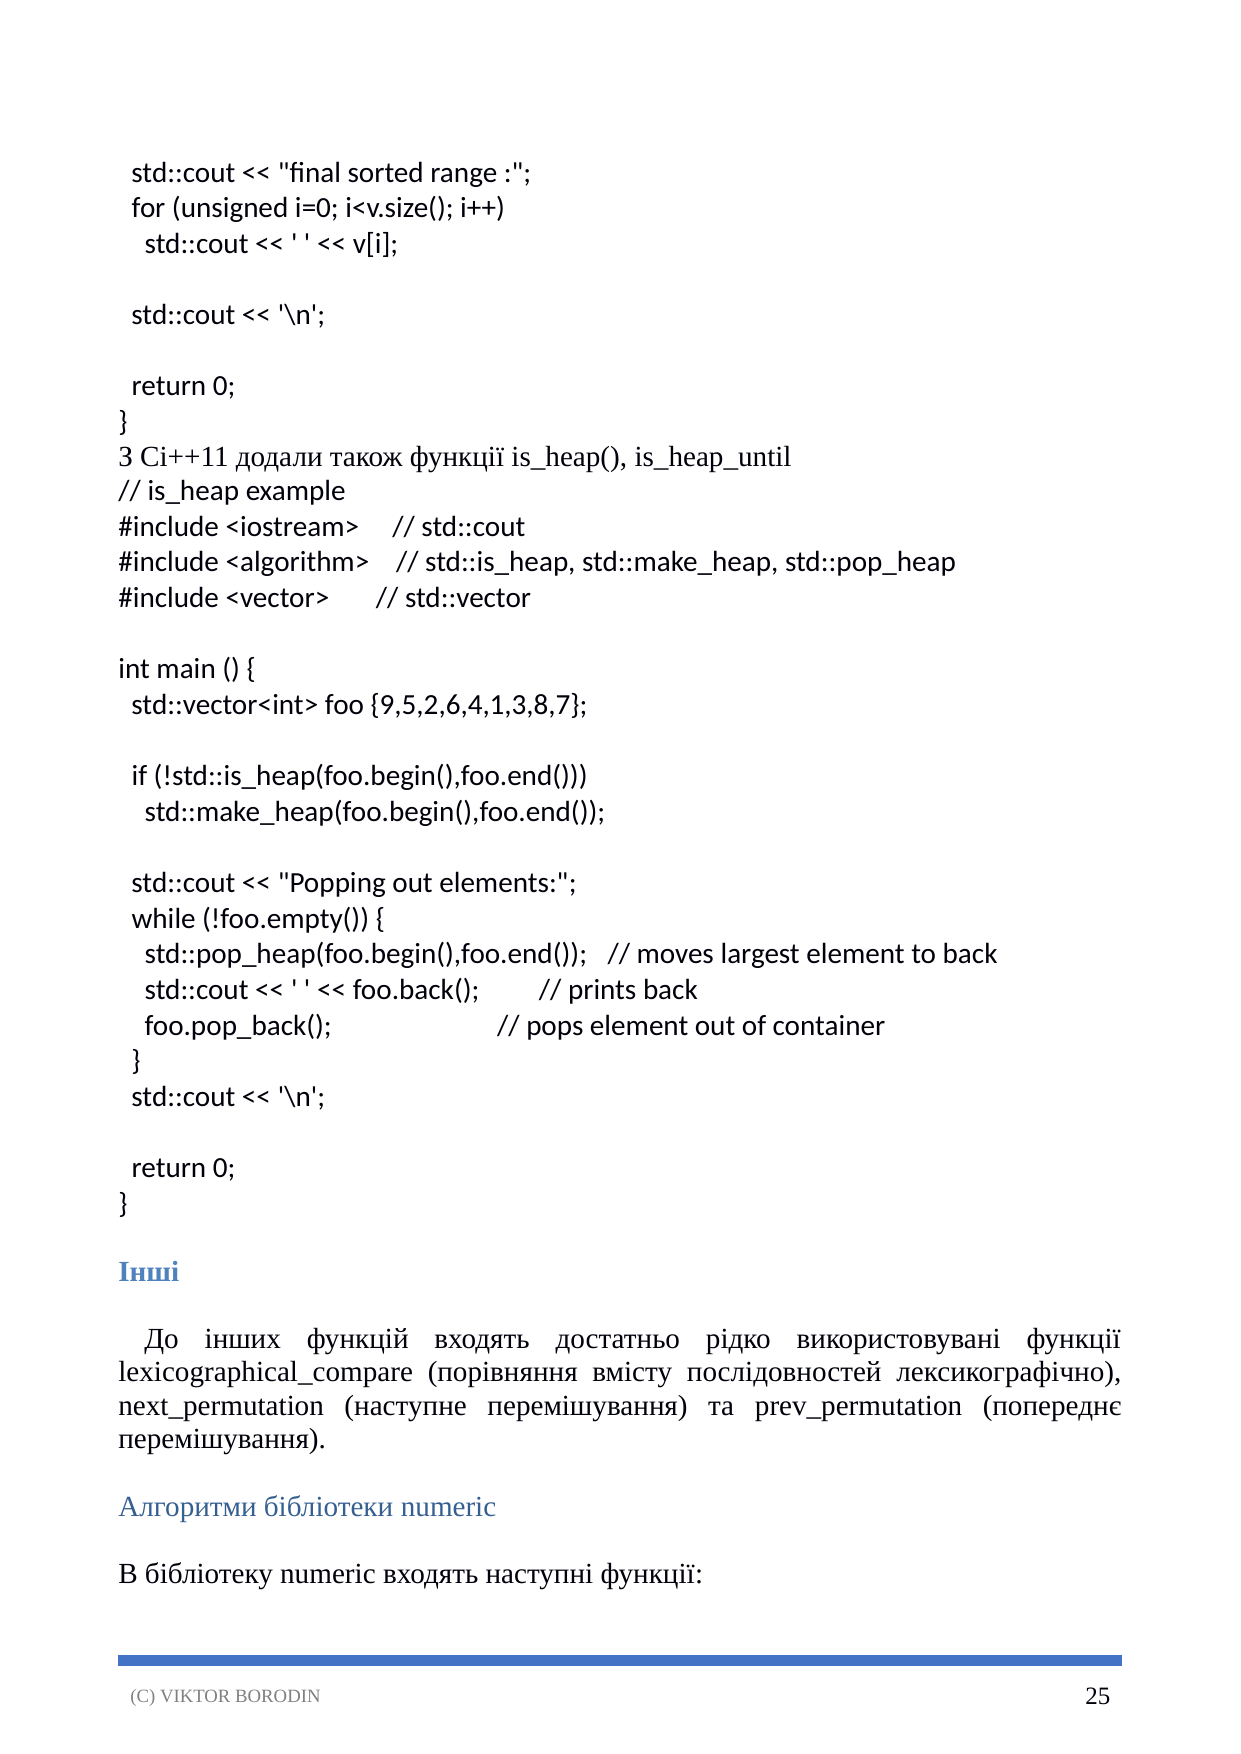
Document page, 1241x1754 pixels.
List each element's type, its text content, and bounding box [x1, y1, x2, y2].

text std::cout << '\n'; [118, 296, 1122, 332]
text foo.pop_back(); // pops element out of container [118, 1007, 1122, 1042]
text return 0; [118, 367, 1122, 403]
text while (!foo.empty()) { [118, 900, 1122, 935]
subtitle До інших функцій входять достатньо рідко використовувані функції lexicographical_compare (порівняння вмісту послідовностей лексикографічно), next_permutation (наступне перемішування) та prev_permutation (попереднє перемішування). [118, 1321, 1122, 1455]
text std::cout << ' ' << foo.back(); // prints back [118, 971, 1122, 1007]
text } [118, 1042, 1122, 1078]
text std::cout << "final sorted range :"; [118, 154, 1122, 189]
text std::pop_heap(foo.begin(),foo.end()); // moves largest element to back [118, 935, 1122, 971]
text if (!std::is_heap(foo.begin(),foo.end())) [118, 757, 1122, 793]
text for (unsigned i=0; i<v.size(); i++) [118, 189, 1122, 225]
text int main () { [118, 650, 1122, 686]
text std::cout << "Popping out elements:"; [118, 864, 1122, 900]
text } [118, 1185, 1122, 1220]
text // is_heap example [118, 472, 1122, 508]
text } [118, 403, 1122, 439]
text В бібліотеку numeric входять наступні функції: [118, 1556, 1122, 1589]
text #include <iostream> // std::cout [118, 508, 1122, 543]
text std::cout << ' ' << v[i]; [118, 225, 1122, 261]
text std::vector<int> foo {9,5,2,6,4,1,3,8,7}; [118, 686, 1122, 722]
text З Сі++11 додали також функції is_heap(), is_heap_until [118, 439, 1122, 472]
subtitle Алгоритми бібліотеки numeric [118, 1489, 1122, 1522]
text #include <vector> // std::vector [118, 579, 1122, 615]
text std::cout << '\n'; [118, 1078, 1122, 1113]
text std::make_heap(foo.begin(),foo.end()); [118, 793, 1122, 828]
subtitle Інші [118, 1254, 1122, 1287]
text return 0; [118, 1149, 1122, 1185]
text #include <algorithm> // std::is_heap, std::make_heap, std::pop_heap [118, 543, 1122, 579]
